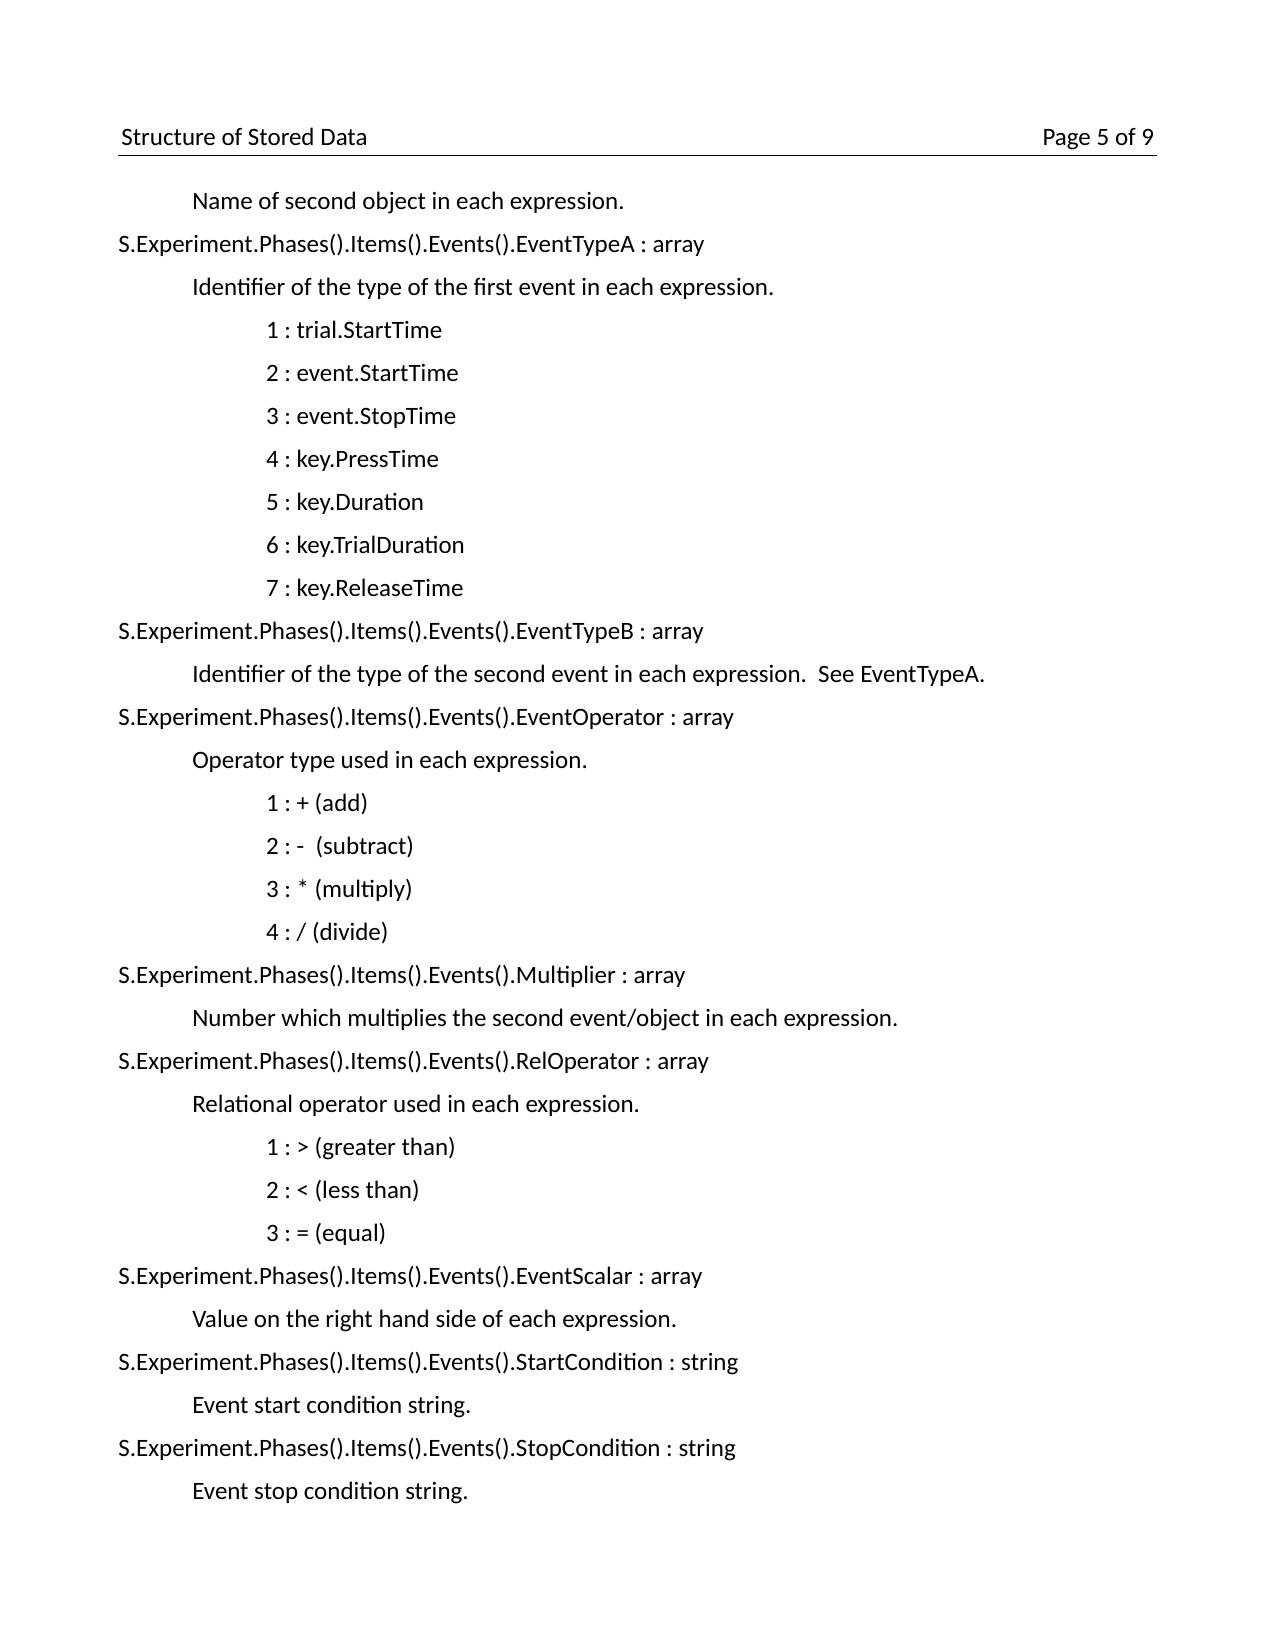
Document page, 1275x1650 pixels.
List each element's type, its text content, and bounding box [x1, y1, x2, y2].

text Identifier of the type of the second event in each expression. See EventTypeA. [118, 658, 1157, 688]
text 3 : * (multiply) [118, 873, 1157, 904]
text S.Experiment.Phases().Items().Events().EventTypeB : array [118, 615, 1157, 646]
text Name of second object in each expression. [118, 185, 1157, 215]
text S.Experiment.Phases().Items().Events().EventScalar : array [118, 1260, 1157, 1291]
text 4 : key.PressTime [118, 443, 1157, 473]
text S.Experiment.Phases().Items().Events().EventTypeA : array [118, 228, 1157, 258]
text 2 : - (subtract) [118, 830, 1157, 861]
text S.Experiment.Phases().Items().Events().RelOperator : array [118, 1045, 1157, 1076]
text 7 : key.ReleaseTime [118, 572, 1157, 602]
text 4 : / (divide) [118, 916, 1157, 947]
text 2 : event.StartTime [118, 357, 1157, 387]
text Relational operator used in each expression. [118, 1088, 1157, 1119]
text Value on the right hand side of each expression. [118, 1303, 1157, 1334]
text 1 : + (add) [118, 787, 1157, 818]
text 1 : > (greater than) [118, 1131, 1157, 1162]
text Event stop condition string. [118, 1475, 1157, 1506]
text S.Experiment.Phases().Items().Events().EventOperator : array [118, 701, 1157, 732]
text S.Experiment.Phases().Items().Events().StartCondition : string [118, 1346, 1157, 1377]
text S.Experiment.Phases().Items().Events().StopCondition : string [118, 1432, 1157, 1463]
text Identifier of the type of the first event in each expression. [118, 271, 1157, 301]
text 2 : < (less than) [118, 1174, 1157, 1205]
text S.Experiment.Phases().Items().Events().Multiplier : array [118, 959, 1157, 990]
text Event start condition string. [118, 1389, 1157, 1420]
text 3 : event.StopTime [118, 400, 1157, 430]
text Number which multiplies the second event/object in each expression. [118, 1002, 1157, 1033]
text 1 : trial.StartTime [118, 314, 1157, 344]
text 3 : = (equal) [118, 1217, 1157, 1248]
text Operator type used in each expression. [118, 744, 1157, 774]
text 5 : key.Duration [118, 486, 1157, 516]
text 6 : key.TrialDuration [118, 529, 1157, 559]
